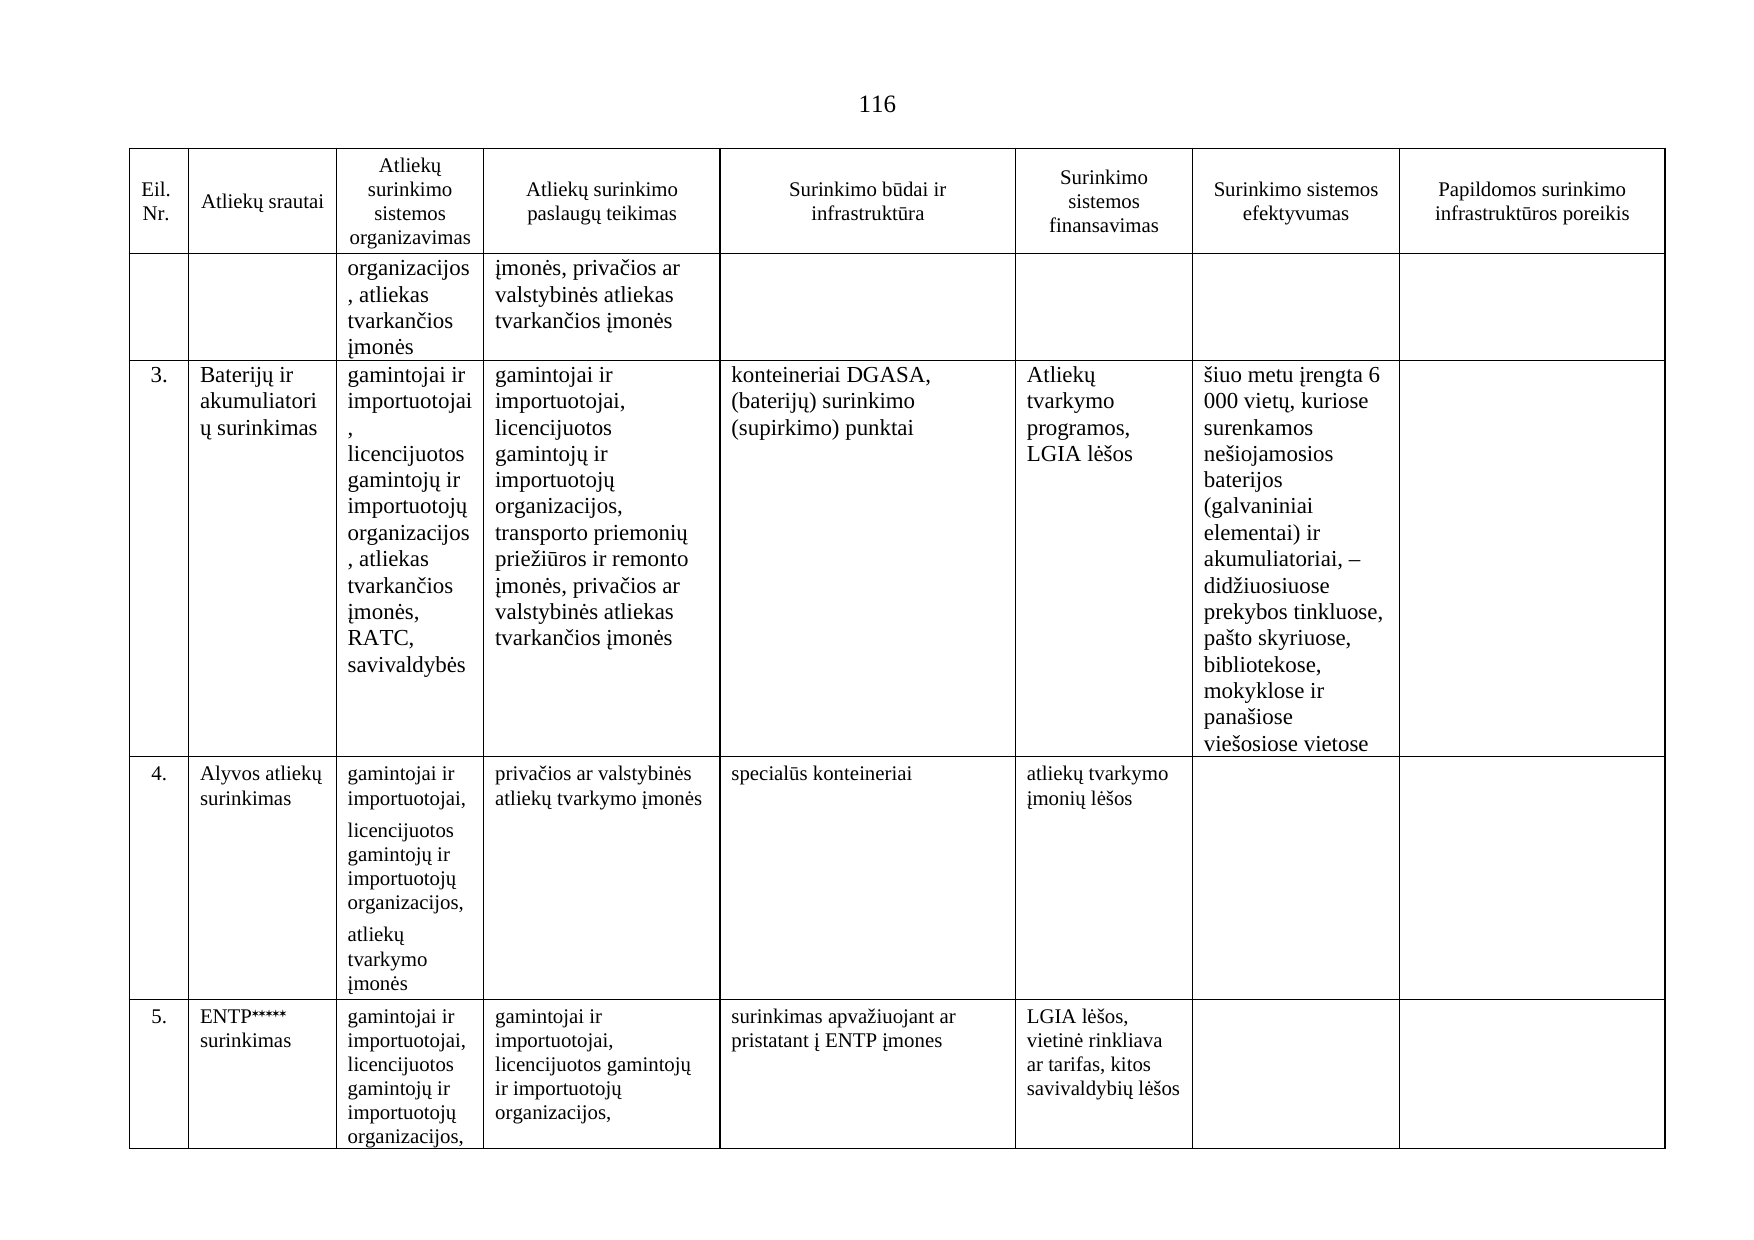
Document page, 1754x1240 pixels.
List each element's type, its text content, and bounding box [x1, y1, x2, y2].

table_cell privačios ar valstybinės atliekų tvarkymo įmonės [484, 757, 719, 999]
table_cell Baterijų ir akumuliatorių surinkimas [189, 361, 336, 756]
table_header Atliekų surinkimo paslaugų teikimas [484, 149, 719, 253]
table_cell specialūs konteineriai [721, 757, 1015, 999]
table_cell LGIA lėšos, vietinė rinkliava ar tarifas, kitos savivaldybių lėšos [1016, 1000, 1192, 1148]
table_header Surinkimo sistemos finansavimas [1016, 149, 1192, 253]
table_cell gamintojai ir importuotojai, licencijuotos gamintojų ir importuotojų organizacijos, atliekas tvarkančios įmonės, RATC, savivaldybės [337, 361, 483, 756]
table_cell ENTP surinkimas [189, 1000, 336, 1148]
table_cell gamintojai ir importuotojai, licencijuotos gamintojų ir importuotojų organizacijos, [484, 1000, 719, 1148]
table_cell [1016, 254, 1192, 360]
table_cell įmonės, privačios ar valstybinės atliekas tvarkančios įmonės [484, 254, 719, 360]
table_cell [1193, 1000, 1399, 1148]
table_header Atliekų surinkimo sistemos organizavimas [337, 149, 483, 253]
table_header Atliekų srautai [189, 149, 336, 253]
table_header Papildomos surinkimo infrastruktūros poreikis [1400, 149, 1664, 253]
table_cell 3. [130, 361, 188, 756]
table_cell 4. [130, 757, 188, 999]
table_cell šiuo metu įrengta 6 000 vietų, kuriose surenkamos nešiojamosios baterijos (galvaniniai elementai) ir akumuliatoriai, –didžiuosiuose prekybos tinkluose, pašto skyriuose, bibliotekose, mokyklose ir panašiose viešosiose vietose [1193, 361, 1399, 756]
table_cell organizacijos, atliekas tvarkančios įmonės [337, 254, 483, 360]
table_cell 5. [130, 1000, 188, 1148]
table_header Surinkimo sistemos efektyvumas [1193, 149, 1399, 253]
table_cell Alyvos atliekų surinkimas [189, 757, 336, 999]
table_cell atliekų tvarkymo įmonių lėšos [1016, 757, 1192, 999]
table_cell gamintojai ir importuotojai, licencijuotos gamintojų ir importuotojų organizacijos, atliekų tvarkymo įmonės [337, 757, 483, 999]
table_cell [130, 254, 188, 360]
table_cell [1400, 757, 1664, 999]
table_header Surinkimo būdai ir infrastruktūra [721, 149, 1015, 253]
table_cell [1193, 757, 1399, 999]
table_cell [1193, 254, 1399, 360]
table_cell gamintojai ir importuotojai, licencijuotos gamintojų ir importuotojų organizacijos, [337, 1000, 483, 1148]
table_cell [1400, 1000, 1664, 1148]
table_cell [189, 254, 336, 360]
table_cell surinkimas apvažiuojant ar pristatant į ENTP įmones [721, 1000, 1015, 1148]
table_header Eil. Nr. [130, 149, 188, 253]
table_cell [721, 254, 1015, 360]
table_cell Atliekų tvarkymo programos, LGIA lėšos [1016, 361, 1192, 756]
table_cell gamintojai ir importuotojai, licencijuotos gamintojų ir importuotojų organizacijos, transporto priemonių priežiūros ir remonto įmonės, privačios ar valstybinės atliekas tvarkančios įmonės [484, 361, 719, 756]
table_cell [1400, 361, 1664, 756]
table_cell [1400, 254, 1664, 360]
table_cell konteineriai DGASA, (baterijų) surinkimo (supirkimo) punktai [721, 361, 1015, 756]
